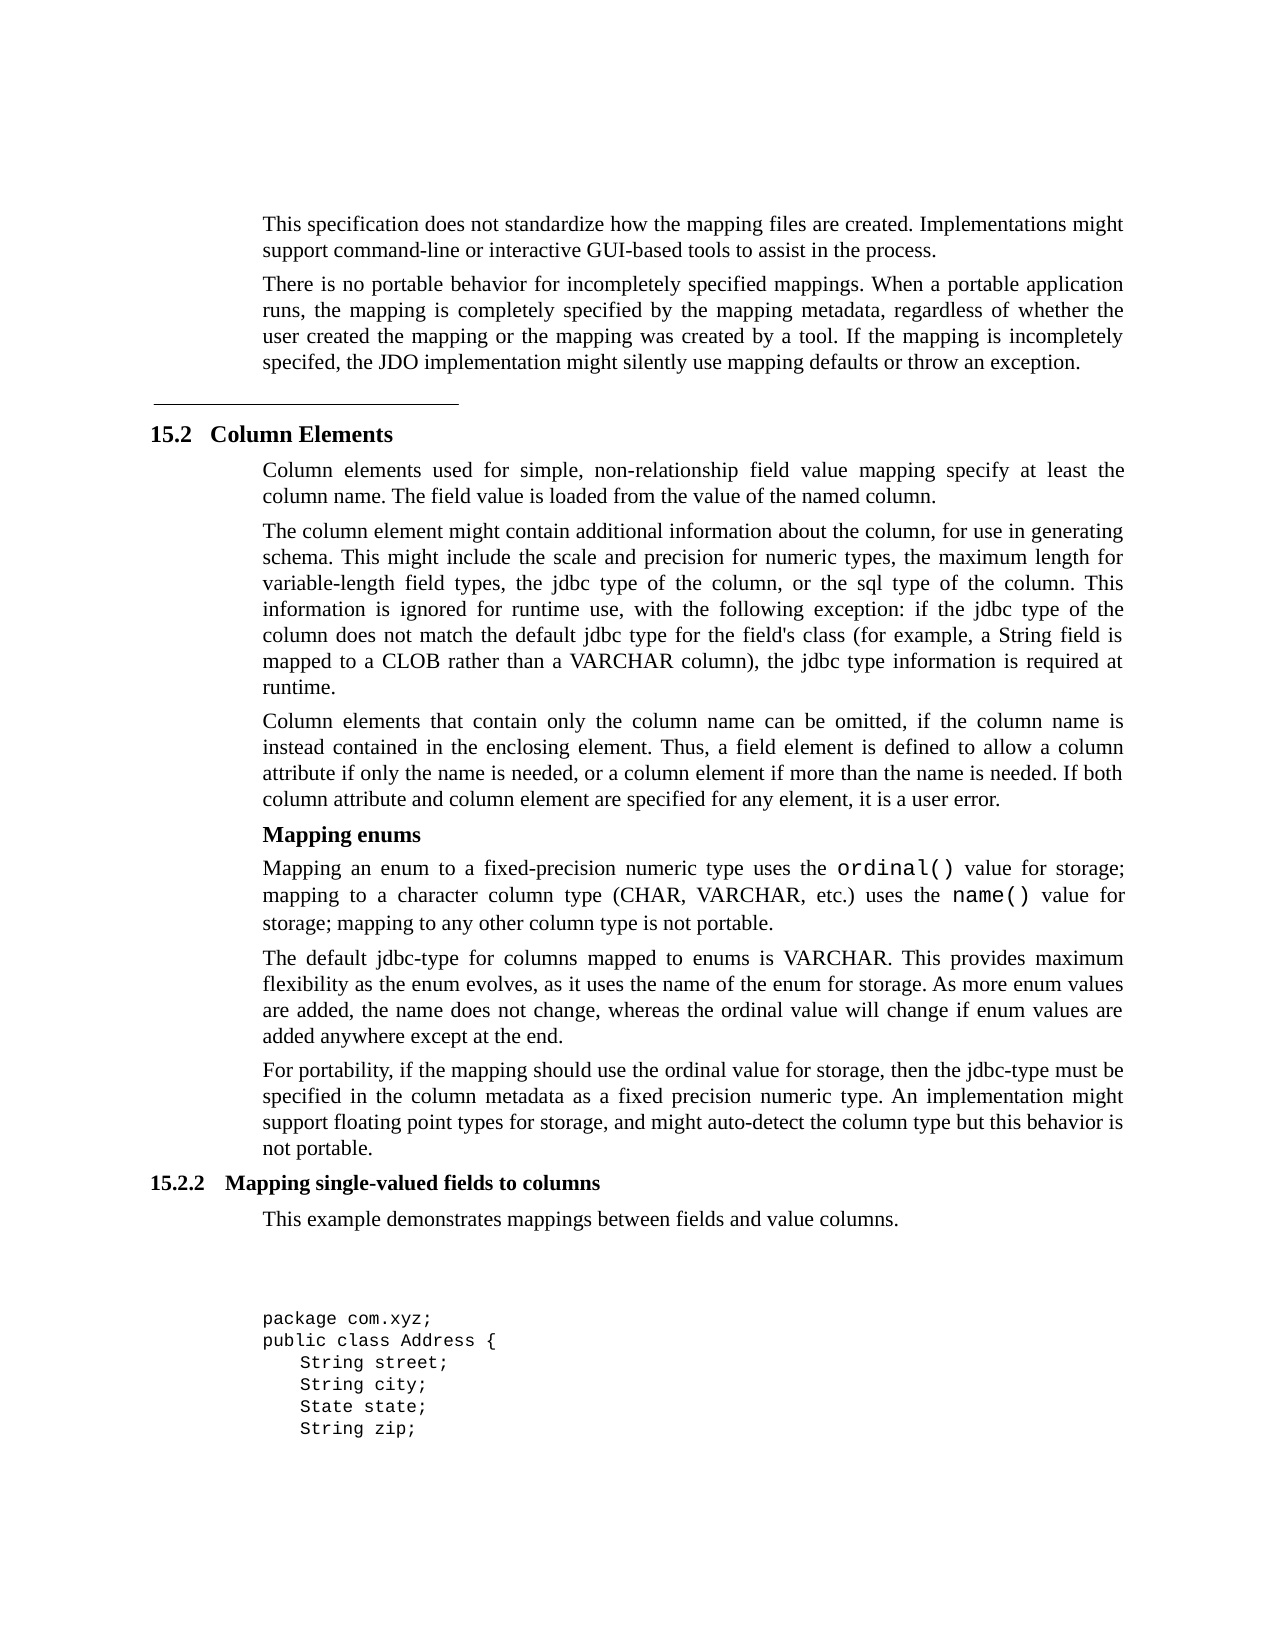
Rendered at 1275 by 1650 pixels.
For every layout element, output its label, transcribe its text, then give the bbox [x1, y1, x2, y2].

text There is no portable behavior for incompletely specified mappings. When a portable application runs, the mapping is completely specified by the mapping metadata, regardless of whether the user created the mapping or the mapping was created by a tool. If the mapping is incompletely specifed, the JDO implementation might silently use mapping defaults or throw an exception. [262, 270, 1125, 374]
text This specification does not standardize how the mapping files are created. Implementations might support command-line or interactive GUI-based tools to assist in the process. [262, 210, 1125, 262]
text Mapping an enum to a fixed-precision numeric type uses the ordinal() value for storage; mapping to a character column type (CHAR, VARCHAR, etc.) uses the name() value for storage; mapping to any other column type is not portable. [262, 855, 1125, 935]
subtitle Mapping single-valued fields to columns [150, 1169, 1125, 1195]
text String city; [262, 1374, 1125, 1396]
text String street; [262, 1352, 1125, 1374]
text package com.xyz; [262, 1308, 1125, 1330]
subtitle Column Elements [150, 420, 1125, 448]
text String zip; [262, 1418, 1125, 1439]
subtitle Mapping enums [150, 820, 1125, 847]
text This example demonstrates mappings between fields and value columns. [262, 1205, 1125, 1231]
text For portability, if the mapping should use the ordinal value for storage, then the jdbc-type must be specified in the column metadata as a fixed precision numeric type. An implementation might support floating point types for storage, and might auto-detect the column type but this behavior is not portable. [262, 1056, 1125, 1160]
text The default jdbc-type for columns mapped to enums is VARCHAR. This provides maximum flexibility as the enum evolves, as it uses the name of the enum for storage. As more enum values are added, the name does not change, whereas the ordinal value will change if enum values are added anywhere except at the end. [262, 944, 1125, 1048]
text The column element might contain additional information about the column, for use in generating schema. This might include the scale and precision for numeric types, the maximum length for variable-length field types, the jdbc type of the column, or the sql type of the column. This information is ignored for runtime use, with the following exception: if the jdbc type of the column does not match the default jdbc type for the field's class (for example, a String field is mapped to a CLOB rather than a VARCHAR column), the jdbc type information is required at runtime. [262, 517, 1125, 699]
text public class Address { [262, 1330, 1125, 1352]
text State state; [262, 1396, 1125, 1418]
text Column elements that contain only the column name can be omitted, if the column name is instead contained in the enclosing element. Thus, a field element is defined to allow a column attribute if only the name is needed, or a column element if more than the name is needed. If both column attribute and column element are specified for any element, it is a user error. [262, 707, 1125, 812]
text Column elements used for simple, non-relationship field value mapping specify at least the column name. The field value is loaded from the value of the named column. [262, 456, 1125, 508]
